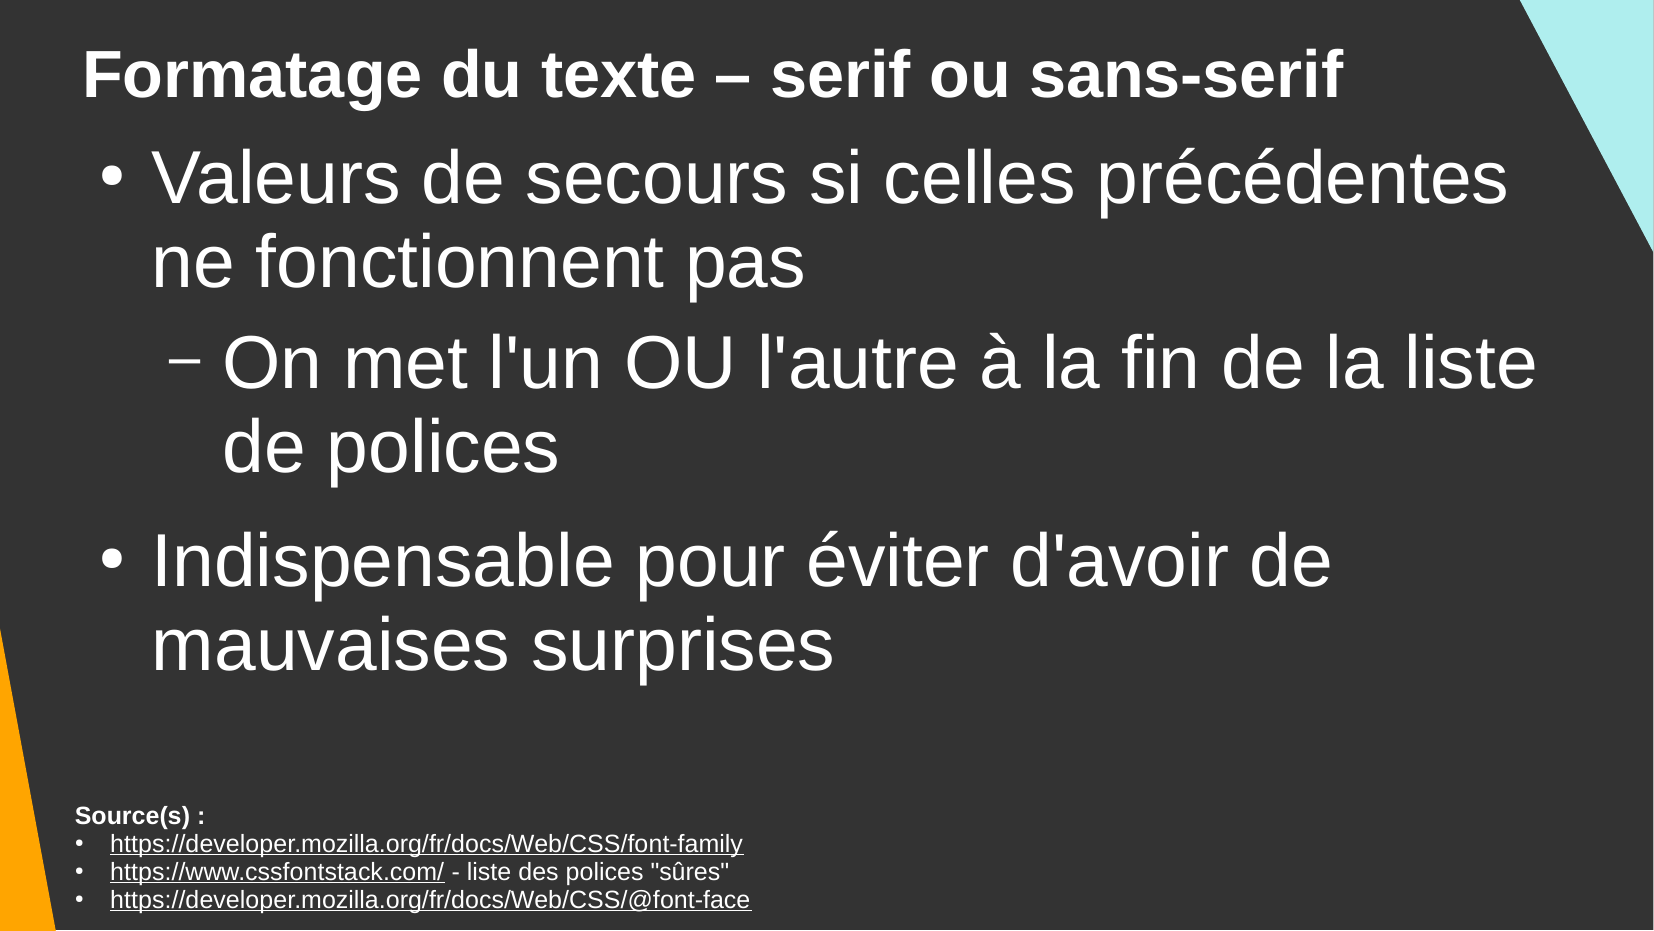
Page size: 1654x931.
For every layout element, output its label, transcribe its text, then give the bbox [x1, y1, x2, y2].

text_box Source(s) : https://developer.mozilla.org/fr/docs/Web/CSS/font-family https://www.cssfontstack.com/ - liste des polices "sûres" https://developer.mozilla.org/fr/docs/Web/CSS/@font-face [60, 794, 1546, 931]
text_box [0, 628, 56, 931]
text_box [1519, 0, 1654, 254]
title Formatage du texte – serif ou sans-serif [82, 37, 1571, 114]
list Valeurs de secours si celles précédentes ne fonctionnent pas On met l'un OU l'autre à la fin de la liste de polices Indispensable pour éviter d'avoir de mauvaises surprises [80, 135, 1605, 753]
